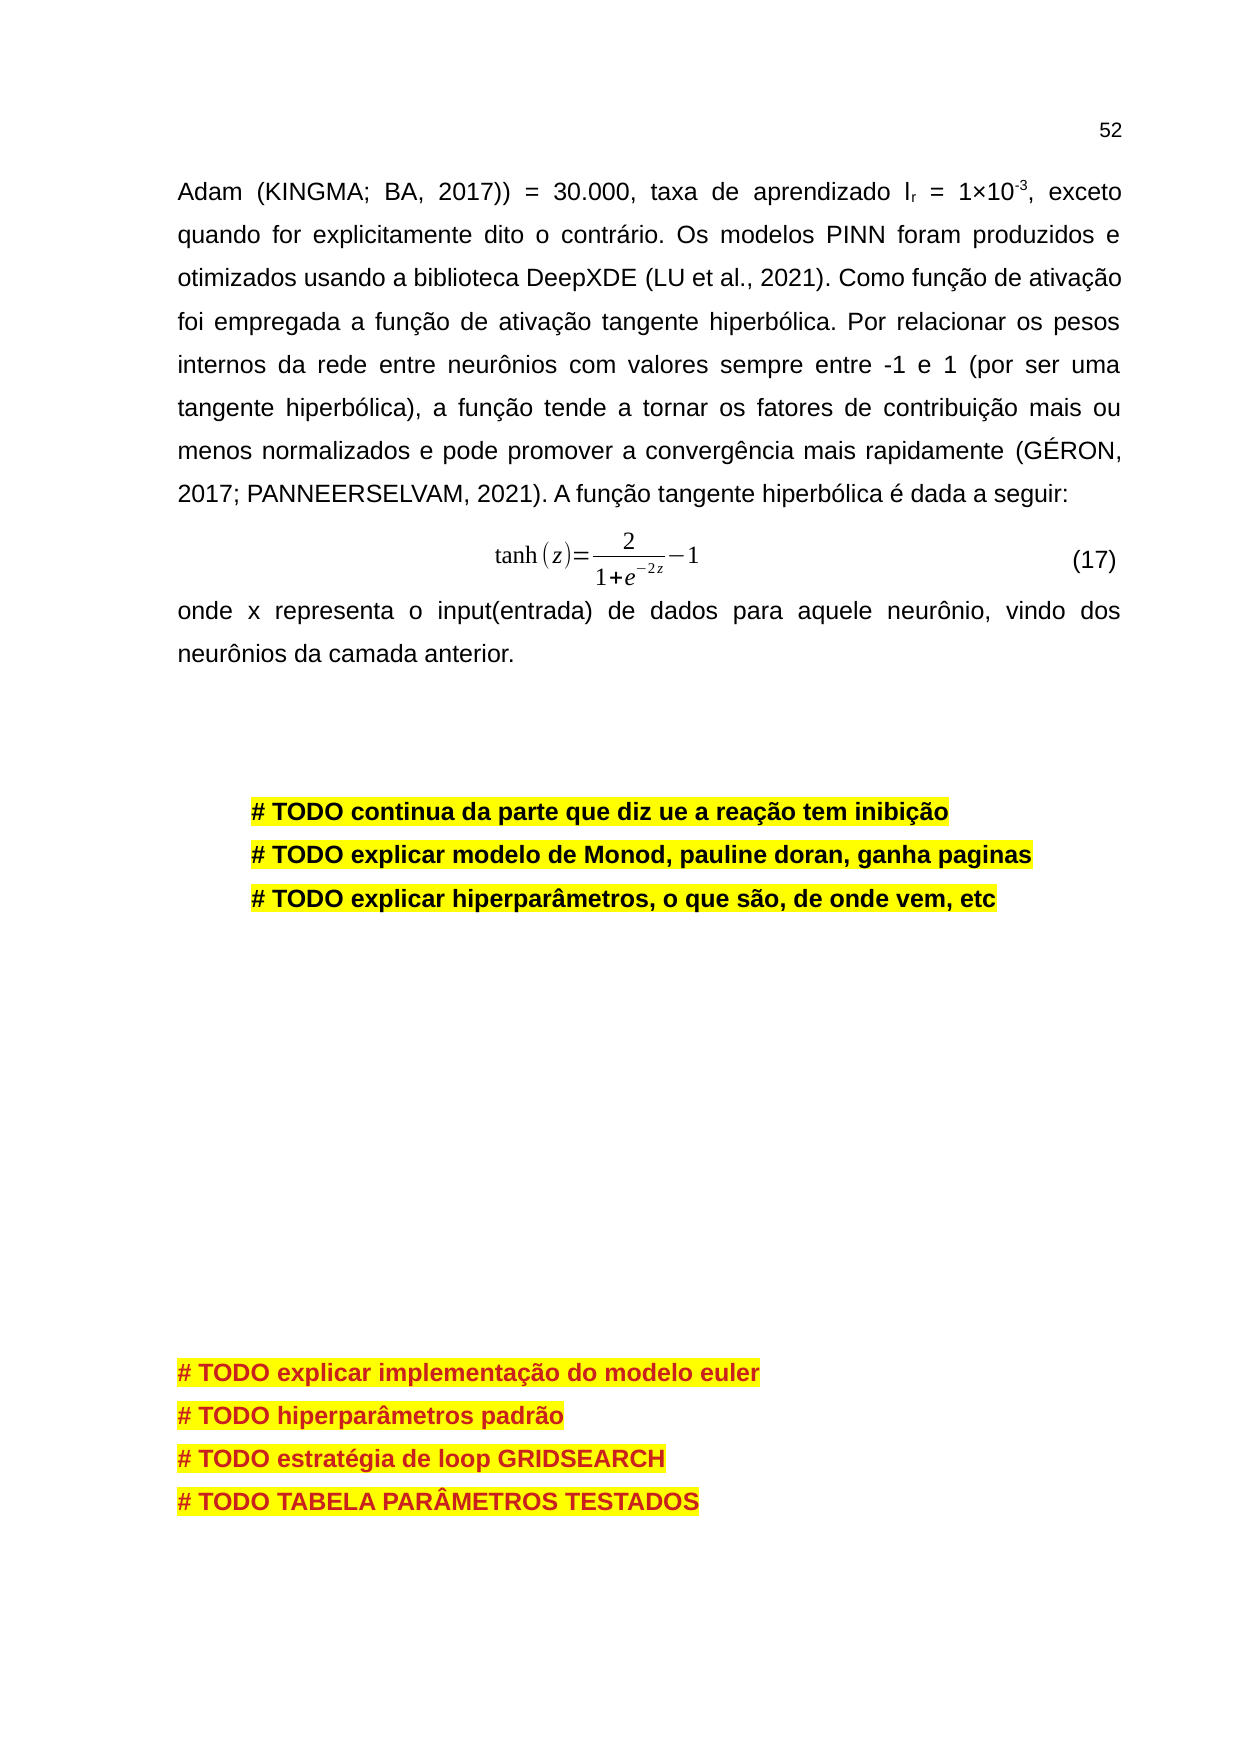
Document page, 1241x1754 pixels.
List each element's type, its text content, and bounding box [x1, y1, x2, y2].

table_header (17) [1017, 522, 1122, 596]
text # TODO estratégia de loop GRIDSEARCH [177, 1444, 1122, 1473]
text # TODO continua da parte que diz ue a reação tem inibição [177, 797, 1122, 826]
text Adam (KINGMA; BA, 2017)) = 30.000, taxa de aprendizado lr = 1×10-3, exceto quando for explicitamente dito o contrário. Os modelos PINN foram produzidos e otimizados usando a biblioteca DeepXDE (LU et al., 2021). Como função de ativação foi empregada a função de ativação tangente hiperbólica. Por relacionar os pesos internos da rede entre neurônios com valores sempre entre -1 e 1 (por ser uma tangente hiperbólica), a função tende a tornar os fatores de contribuição mais ou menos normalizados e pode promover a convergência mais rapidamente (GÉRON, 2017; PANNEERSELVAM, 2021). A função tangente hiperbólica é dada a seguir: [177, 177, 1122, 508]
text # TODO TABELA PARÂMETROS TESTADOS [177, 1487, 1122, 1516]
text # TODO explicar hiperparâmetros, o que são, de onde vem, etc [177, 883, 1122, 912]
text # TODO hiperparâmetros padrão [177, 1401, 1122, 1430]
text # TODO explicar implementação do modelo euler [177, 1358, 1122, 1387]
table_header [177, 522, 1017, 596]
text # TODO explicar modelo de Monod, pauline doran, ganha paginas [177, 840, 1122, 869]
text onde x representa o input(entrada) de dados para aquele neurônio, vindo dos neurônios da camada anterior. [177, 596, 1122, 668]
